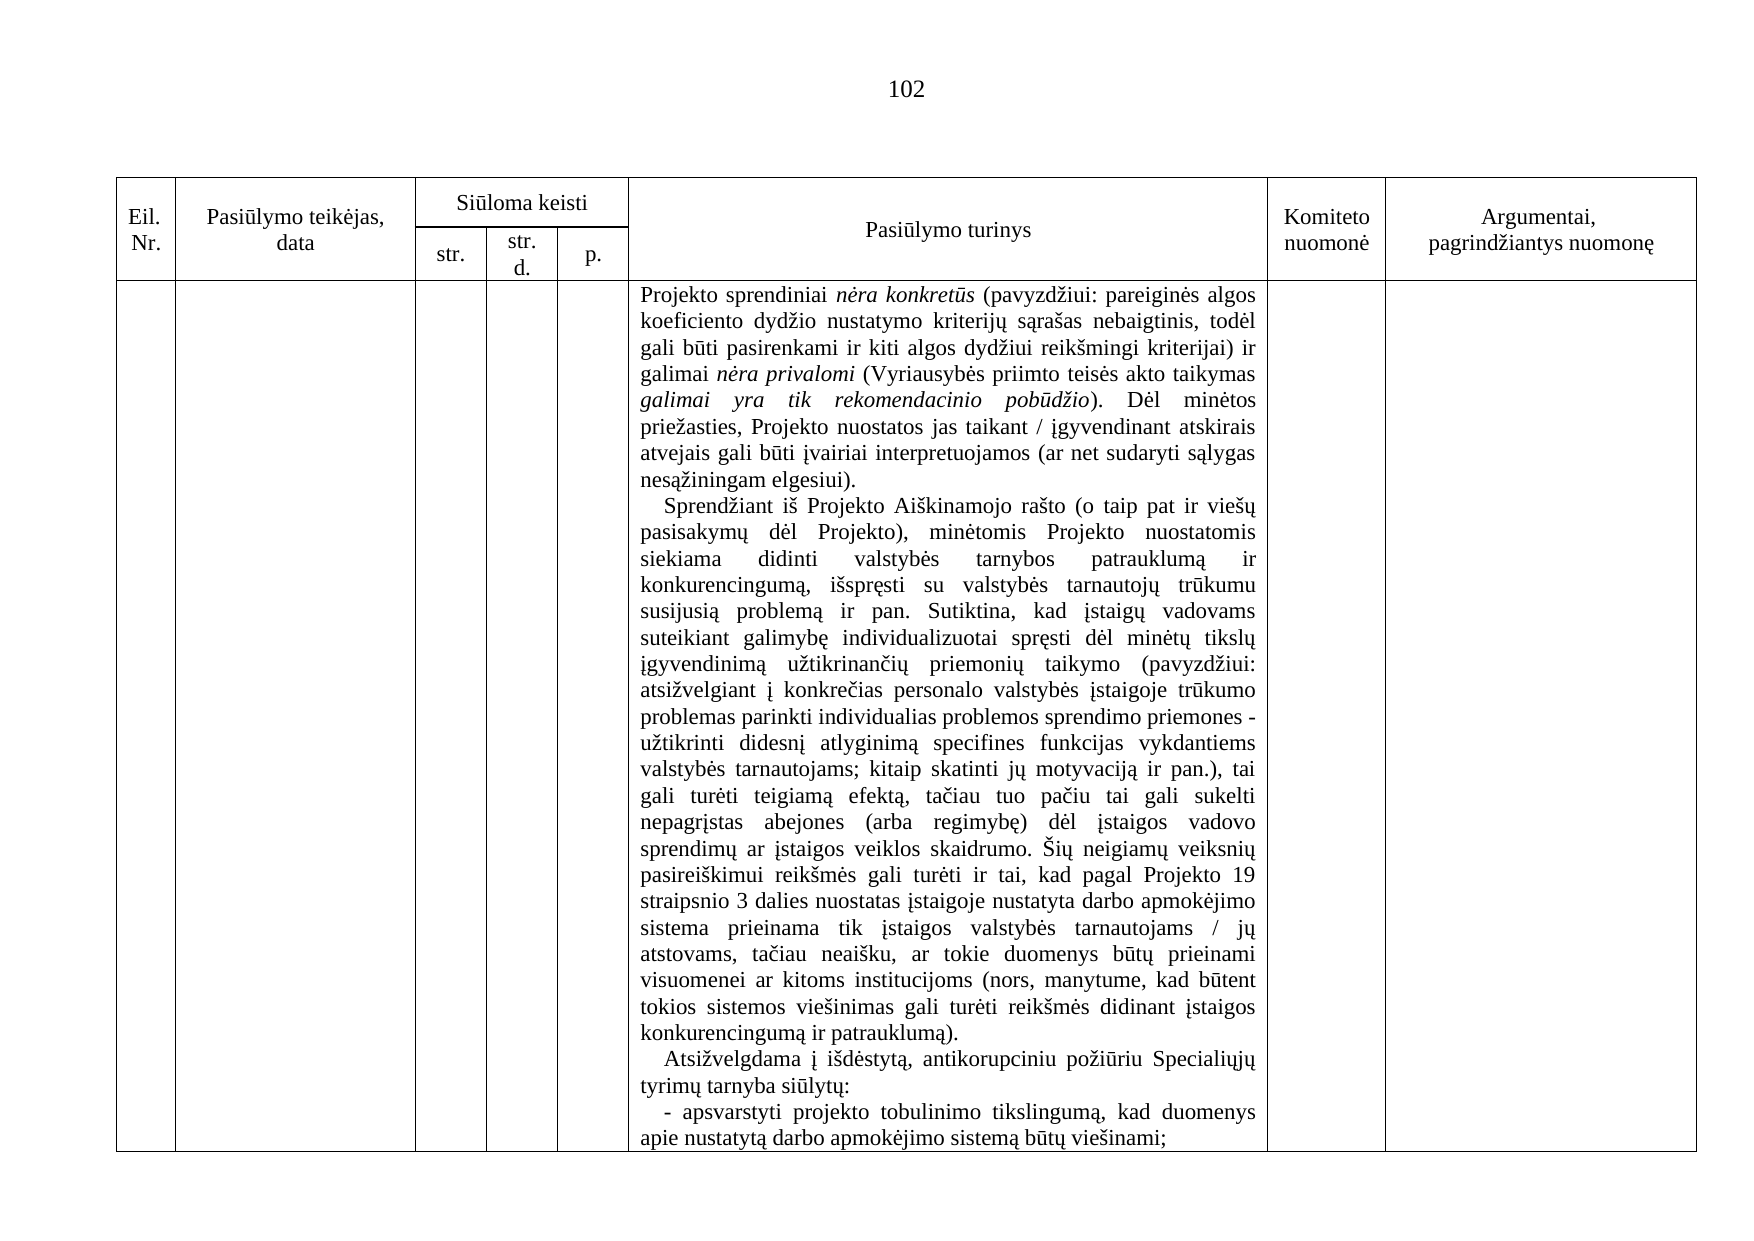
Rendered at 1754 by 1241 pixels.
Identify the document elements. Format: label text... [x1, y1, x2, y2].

table_header Siūloma keisti [416, 178, 628, 226]
table_cell [487, 281, 557, 1151]
table_cell [117, 281, 175, 1151]
table_cell p. [558, 228, 628, 280]
table_cell [416, 281, 486, 1151]
table_header Pasiūlymo teikėjas, data [176, 178, 415, 280]
table_cell [176, 281, 415, 1151]
table_cell [1386, 281, 1696, 1151]
table_header Pasiūlymo turinys [629, 178, 1267, 280]
table_header Argumentai, pagrindžiantys nuomonę [1386, 178, 1696, 280]
table_cell Projekto sprendiniai nėra konkretūs (pavyzdžiui: pareiginės algos koeficiento dydžio nustatymo kriterijų sąrašas nebaigtinis, todėl gali būti pasirenkami ir kiti algos dydžiui reikšmingi kriterijai) ir galimai nėra privalomi (Vyriausybės priimto teisės akto taikymas galimai yra tik rekomendacinio pobūdžio). Dėl minėtos priežasties, Projekto nuostatos jas taikant / įgyvendinant atskirais atvejais gali būti įvairiai interpretuojamos (ar net sudaryti sąlygas nesąžiningam elgesiui). Sprendžiant iš Projekto Aiškinamojo rašto (o taip pat ir viešų pasisakymų dėl Projekto), minėtomis Projekto nuostatomis siekiama didinti valstybės tarnybos patrauklumą ir konkurencingumą, išspręsti su valstybės tarnautojų trūkumu susijusią problemą ir pan. Sutiktina, kad įstaigų vadovams suteikiant galimybę individualizuotai spręsti dėl minėtų tikslų įgyvendinimą užtikrinančių priemonių taikymo (pavyzdžiui: atsižvelgiant į konkrečias personalo valstybės įstaigoje trūkumo problemas parinkti individualias problemos sprendimo priemones - užtikrinti didesnį atlyginimą specifines funkcijas vykdantiems valstybės tarnautojams; kitaip skatinti jų motyvaciją ir pan.), tai gali turėti teigiamą efektą, tačiau tuo pačiu tai gali sukelti nepagrįstas abejones (arba regimybę) dėl įstaigos vadovo sprendimų ar įstaigos veiklos skaidrumo. Šių neigiamų veiksnių pasireiškimui reikšmės gali turėti ir tai, kad pagal Projekto 19 straipsnio 3 dalies nuostatas įstaigoje nustatyta darbo apmokėjimo sistema prieinama tik įstaigos valstybės tarnautojams / jų atstovams, tačiau neaišku, ar tokie duomenys būtų prieinami visuomenei ar kitoms institucijoms (nors, manytume, kad būtent tokios sistemos viešinimas gali turėti reikšmės didinant įstaigos konkurencingumą ir patrauklumą). Atsižvelgdama į išdėstytą, antikorupciniu požiūriu Specialiųjų tyrimų tarnyba siūlytų: - apsvarstyti projekto tobulinimo tikslingumą, kad duomenys apie nustatytą darbo apmokėjimo sistemą būtų viešinami; [629, 281, 1267, 1151]
table_header Eil. Nr. [117, 178, 175, 280]
table_cell [558, 281, 628, 1151]
table_cell str. [416, 228, 486, 280]
table_cell [1268, 281, 1385, 1151]
table_header Komiteto nuomonė [1268, 178, 1385, 280]
table_cell str. d. [487, 228, 557, 280]
